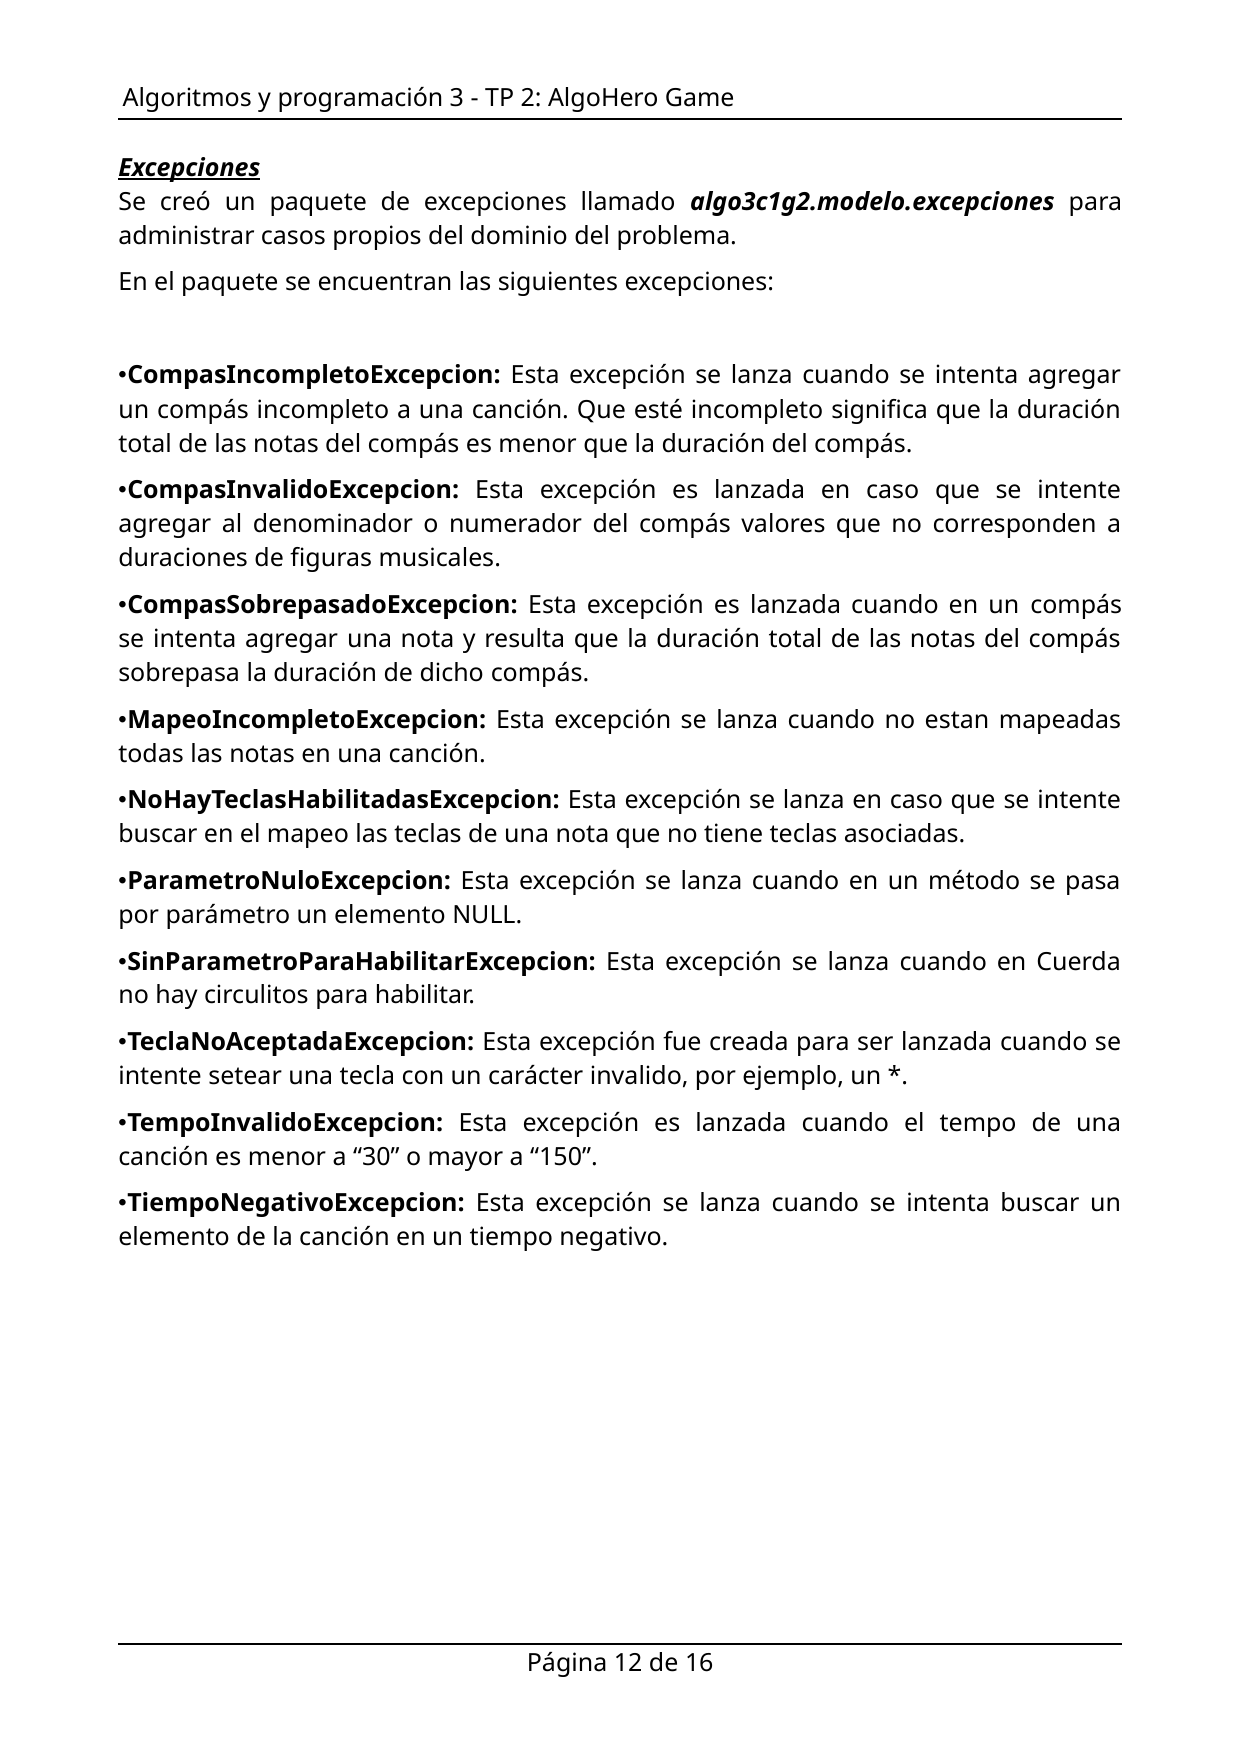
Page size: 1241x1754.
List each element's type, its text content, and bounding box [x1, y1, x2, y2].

list CompasInvalidoExcepcion: Esta excepción es lanzada en caso que se intente agregar al denominador o numerador del compás valores que no corresponden a duraciones de figuras musicales. [118, 472, 1122, 574]
list NoHayTeclasHabilitadasExcepcion: Esta excepción se lanza en caso que se intente buscar en el mapeo las teclas de una nota que no tiene teclas asociadas. [118, 782, 1122, 850]
subtitle Excepciones [118, 149, 1122, 183]
list SinParametroParaHabilitarExcepcion: Esta excepción se lanza cuando en Cuerda no hay circulitos para habilitar. [118, 943, 1122, 1011]
list CompasIncompletoExcepcion: Esta excepción se lanza cuando se intenta agregar un compás incompleto a una canción. Que esté incompleto significa que la duración total de las notas del compás es menor que la duración del compás. [118, 357, 1122, 459]
text Se creó un paquete de excepciones llamado algo3c1g2.modelo.excepciones para administrar casos propios del dominio del problema. [118, 183, 1122, 252]
list CompasSobrepasadoExcepcion: Esta excepción es lanzada cuando en un compás se intenta agregar una nota y resulta que la duración total de las notas del compás sobrepasa la duración de dicho compás. [118, 587, 1122, 689]
list TempoInvalidoExcepcion: Esta excepción es lanzada cuando el tempo de una canción es menor a “30” o mayor a “150”. [118, 1104, 1122, 1172]
list MapeoIncompletoExcepcion: Esta excepción se lanza cuando no estan mapeadas todas las notas en una canción. [118, 701, 1122, 769]
list TeclaNoAceptadaExcepcion: Esta excepción fue creada para ser lanzada cuando se intente setear una tecla con un carácter invalido, por ejemplo, un *. [118, 1024, 1122, 1092]
text En el paquete se encuentran las siguientes excepciones: [118, 264, 1122, 298]
list ParametroNuloExcepcion: Esta excepción se lanza cuando en un método se pasa por parámetro un elemento NULL. [118, 862, 1122, 931]
list TiempoNegativoExcepcion: Esta excepción se lanza cuando se intenta buscar un elemento de la canción en un tiempo negativo. [118, 1185, 1122, 1253]
